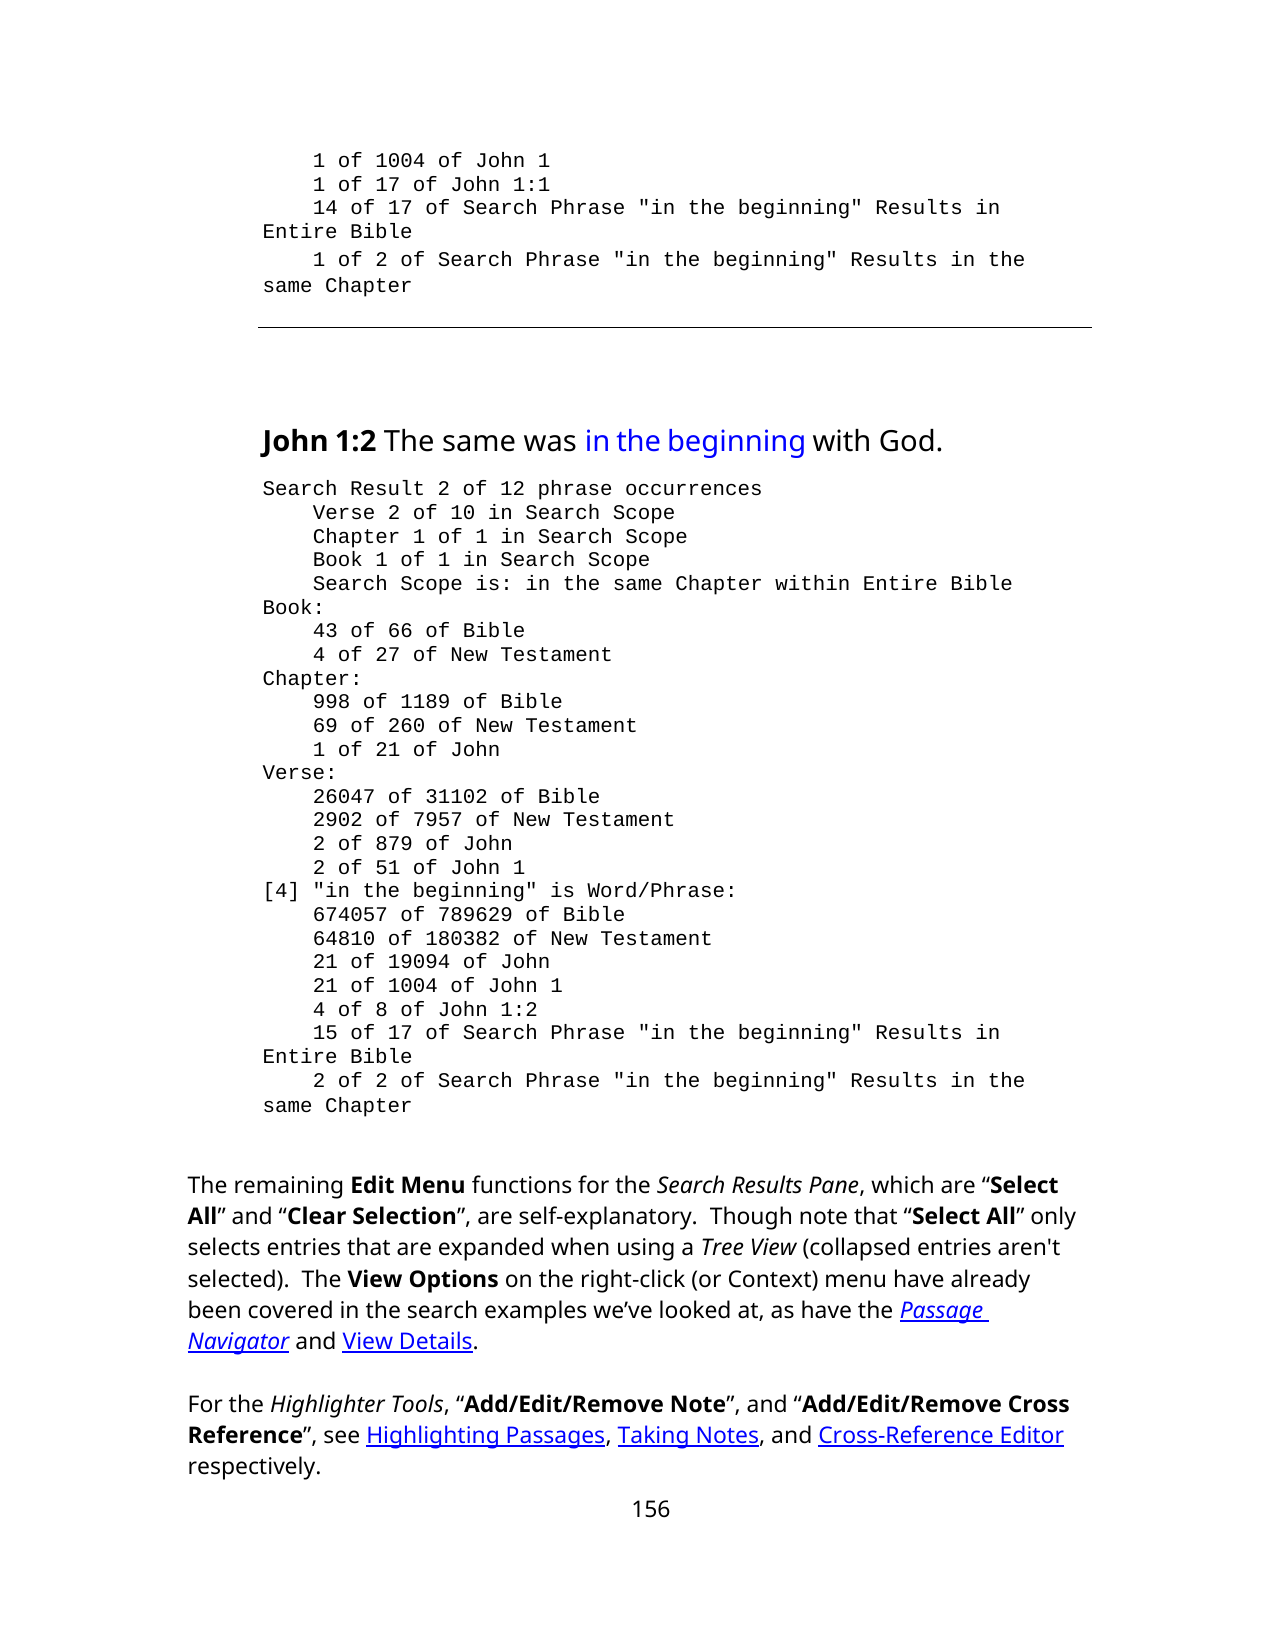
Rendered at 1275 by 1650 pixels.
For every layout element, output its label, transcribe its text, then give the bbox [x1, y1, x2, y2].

text 1 of 1004 of John 1 [262, 150, 1087, 174]
text For the Highlighter Tools, “Add/Edit/Remove Note”, and “Add/Edit/Remove Cross Reference”, see Highlighting Passages, Taking Notes, and Cross-Reference Editor respectively. [187, 1388, 1087, 1481]
text 2 of 51 of John 1 [262, 857, 1087, 880]
text 4 of 27 of New Testament [262, 644, 1087, 668]
text 674057 of 789629 of Bible [262, 904, 1087, 928]
text Verse: [262, 762, 1087, 786]
text 1 of 21 of John [262, 738, 1087, 762]
text 2 of 2 of Search Phrase "in the beginning" Results in the same Chapter [262, 1069, 1087, 1119]
text Book: [262, 597, 1087, 620]
text 998 of 1189 of Bible [262, 691, 1087, 715]
text Book 1 of 1 in Search Scope [262, 549, 1087, 573]
text Search Scope is: in the same Chapter within Entire Bible [262, 573, 1087, 597]
text 69 of 260 of New Testament [262, 715, 1087, 738]
text 2 of 879 of John [262, 833, 1087, 857]
text Search Result 2 of 12 phrase occurrences [262, 478, 1087, 502]
text Chapter: [262, 668, 1087, 691]
text The remaining Edit Menu functions for the Search Results Pane, which are “Select All” and “Clear Selection”, are self-explanatory. Though note that “Select All” only selects entries that are expanded when using a Tree View (collapsed entries aren't selected). The View Options on the right-click (or Context) menu have already been covered in the search examples we’ve looked at, as have the Passage Navigator and View Details. [187, 1169, 1087, 1356]
text Verse 2 of 10 in Search Scope [262, 502, 1087, 526]
text 21 of 19094 of John [262, 951, 1087, 975]
text 43 of 66 of Bible [262, 620, 1087, 644]
text 21 of 1004 of John 1 [262, 975, 1087, 999]
text 15 of 17 of Search Phrase "in the beginning" Results in Entire Bible [262, 1022, 1087, 1069]
text John 1:2 The same was in the beginning with God. [262, 389, 1087, 460]
text 64810 of 180382 of New Testament [262, 928, 1087, 951]
text 1 of 17 of John 1:1 [262, 174, 1087, 197]
text 1 of 2 of Search Phrase "in the beginning" Results in the same Chapter [258, 244, 1092, 327]
text 26047 of 31102 of Bible [262, 786, 1087, 809]
text 14 of 17 of Search Phrase "in the beginning" Results in Entire Bible [262, 197, 1087, 244]
text [4] "in the beginning" is Word/Phrase: [262, 880, 1087, 904]
text Chapter 1 of 1 in Search Scope [262, 526, 1087, 549]
text 2902 of 7957 of New Testament [262, 809, 1087, 833]
text 4 of 8 of John 1:2 [262, 999, 1087, 1022]
